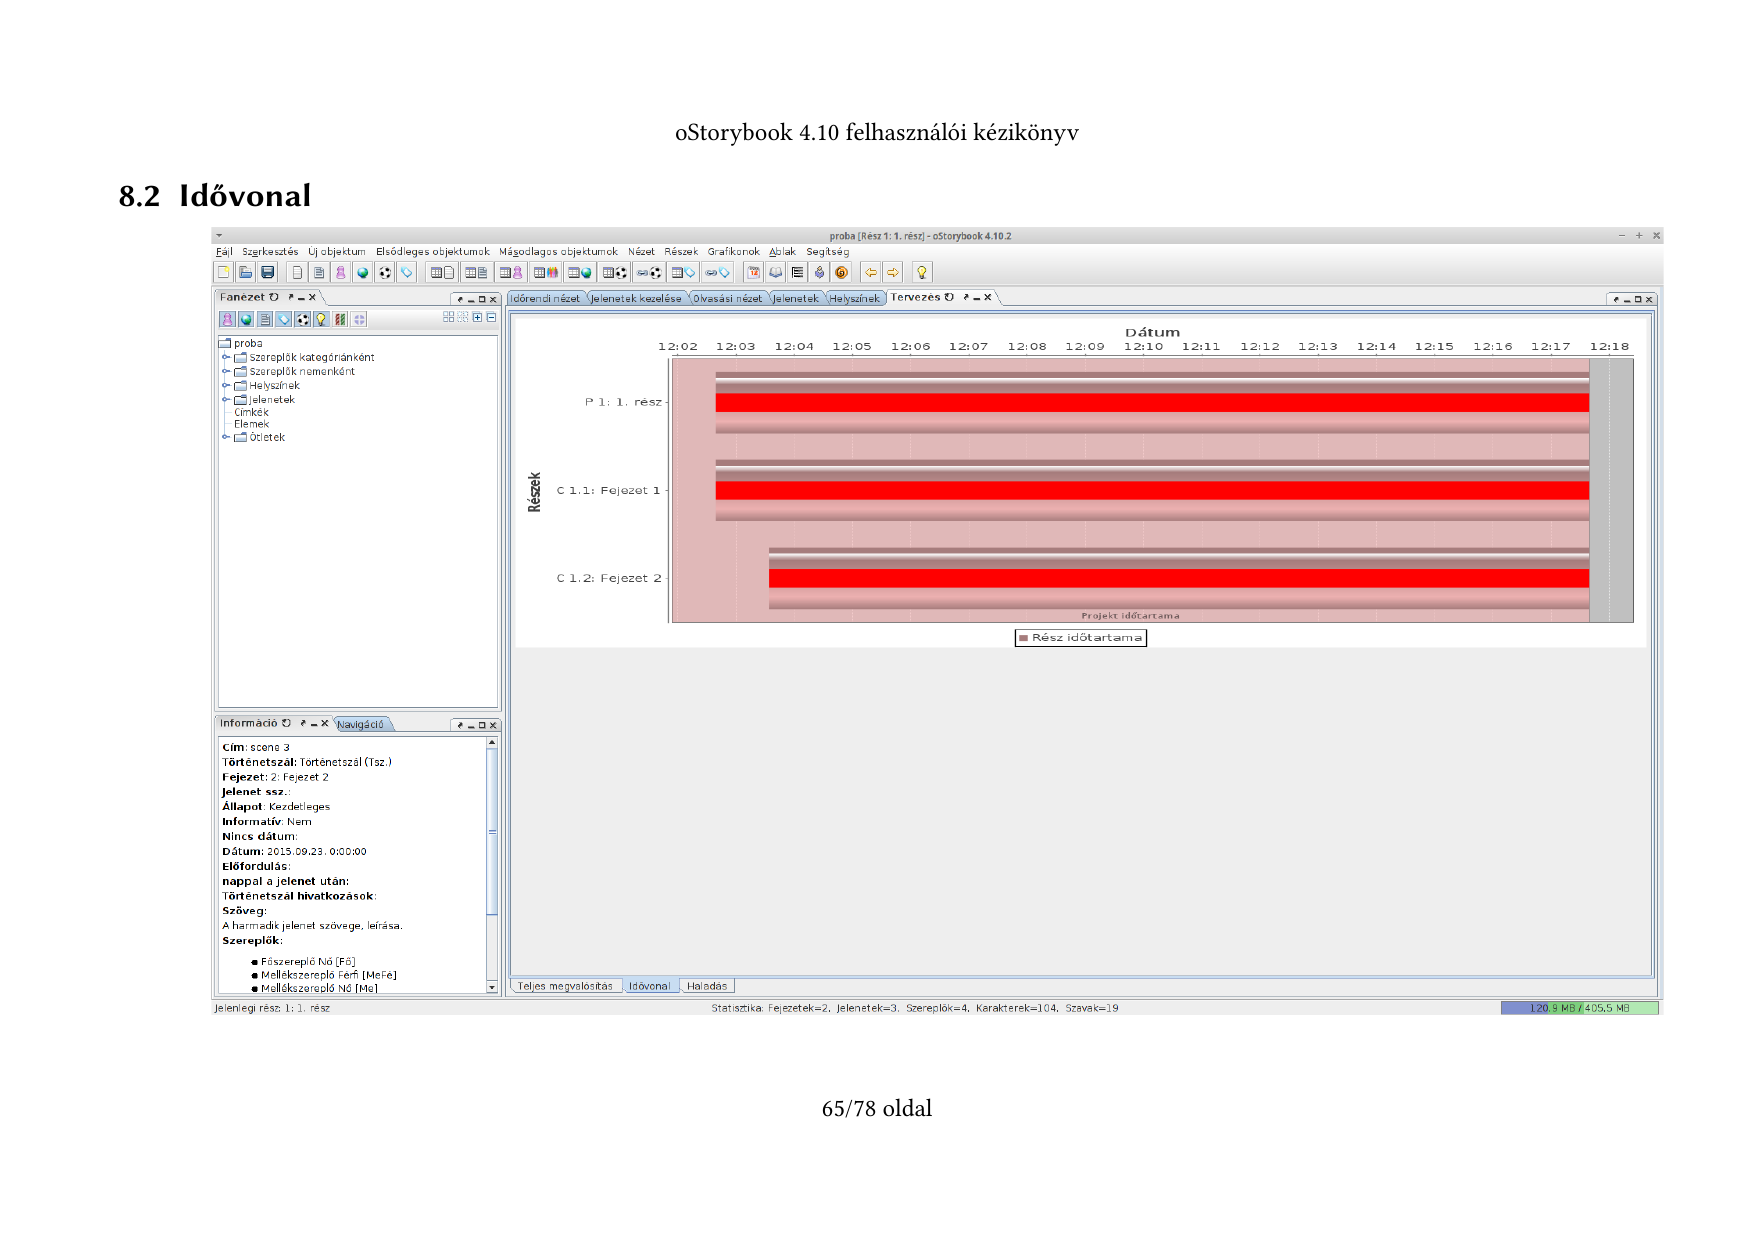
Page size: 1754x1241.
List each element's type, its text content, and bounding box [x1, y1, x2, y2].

subtitle Idővonal [118, 176, 1636, 214]
picture [211, 226, 1664, 1015]
